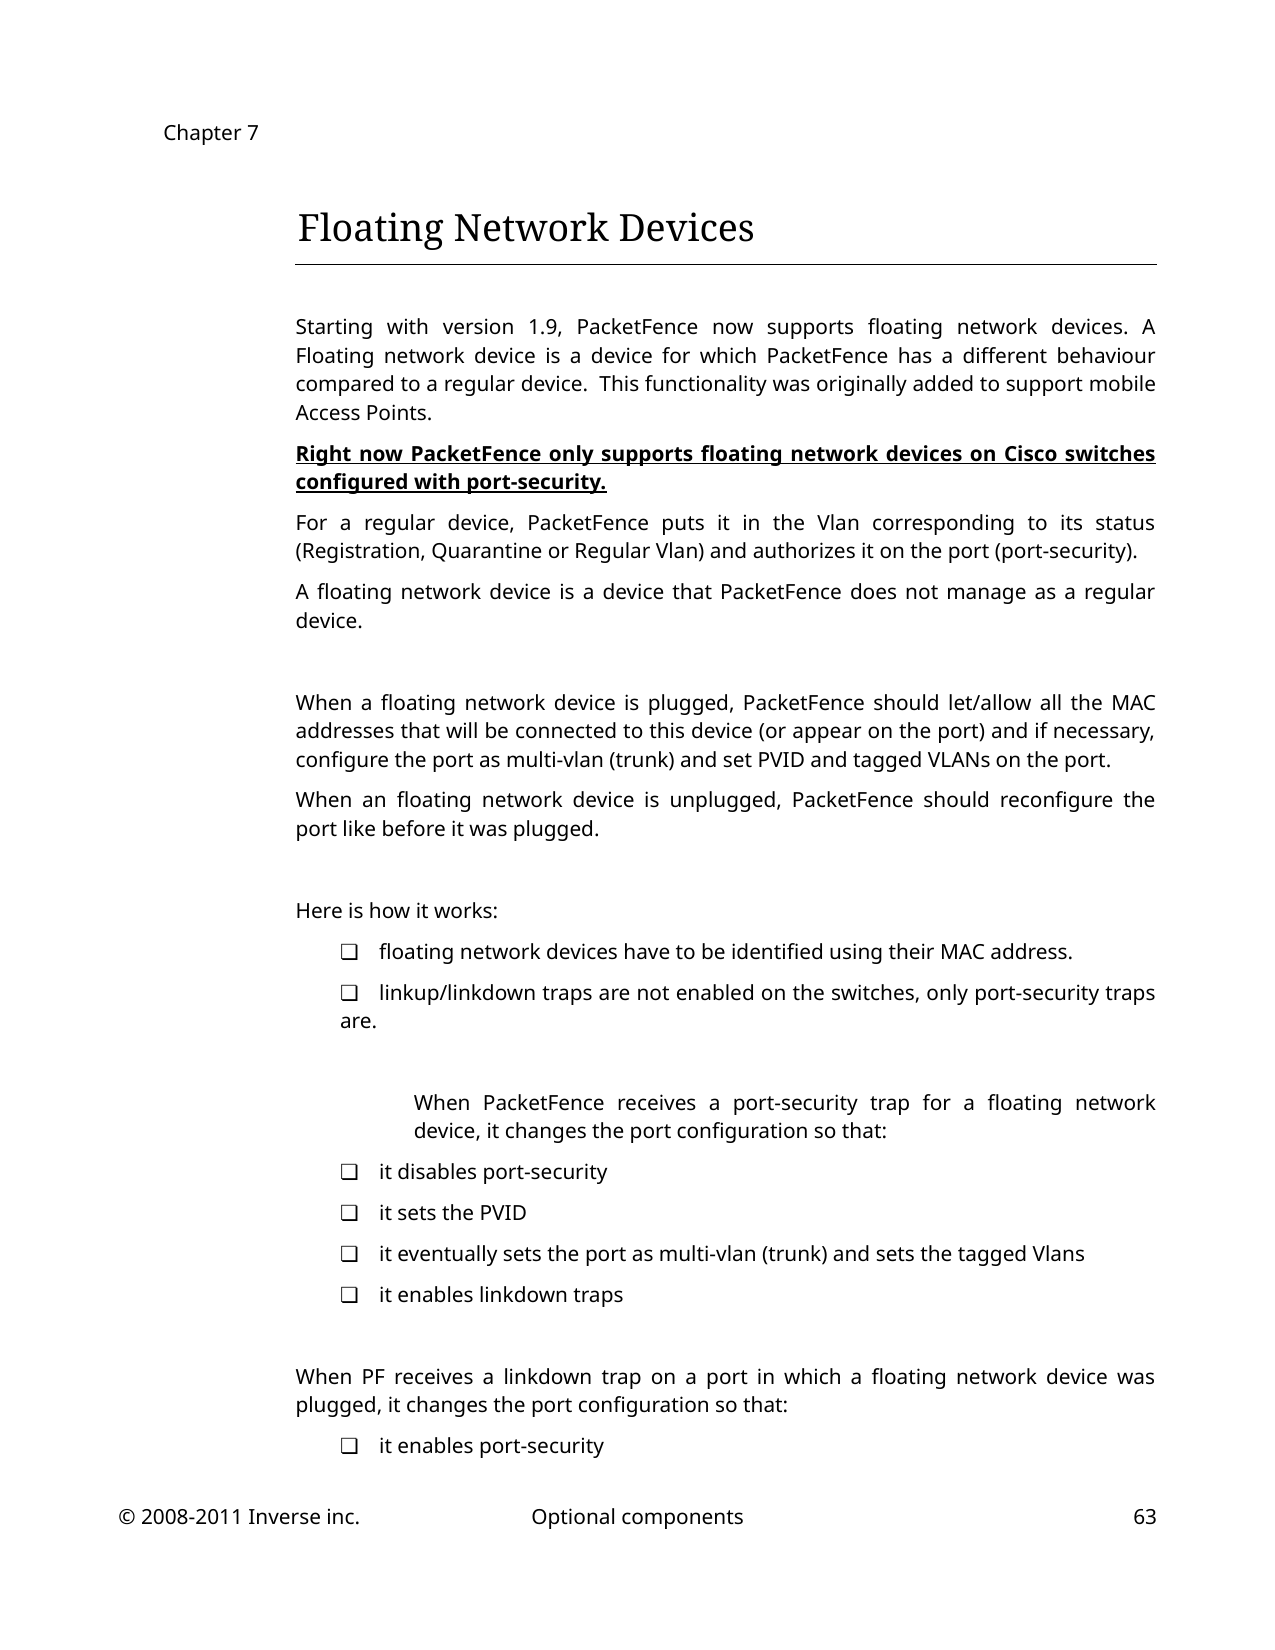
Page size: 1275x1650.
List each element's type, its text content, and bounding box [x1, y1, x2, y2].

subtitle Floating Network Devices [295, 201, 1157, 264]
text Right now PacketFence only supports floating network devices on Cisco switches configured with port-security. [295, 439, 1157, 496]
list ❏ it disables port-security [340, 1157, 1157, 1186]
text Starting with version 1.9, PacketFence now supports floating network devices. A Floating network device is a device for which PacketFence has a different behaviour compared to a regular device. This functionality was originally added to support mobile Access Points. [295, 312, 1157, 426]
text A floating network device is a device that PacketFence does not manage as a regular device. [295, 577, 1157, 634]
text When an floating network device is unplugged, PacketFence should reconfigure the port like before it was plugged. [295, 786, 1157, 842]
list ❏ it enables port-security [340, 1432, 1157, 1460]
list ❏ it eventually sets the port as multi-vlan (trunk) and sets the tagged Vlans [340, 1239, 1157, 1268]
text When PacketFence receives a port-security trap for a floating network device, it changes the port configuration so that: [413, 1088, 1157, 1145]
list ❏ floating network devices have to be identified using their MAC address. [340, 937, 1157, 965]
text When PF receives a linkdown trap on a port in which a floating network device was plugged, it changes the port configuration so that: [295, 1362, 1157, 1419]
list ❏ linkup/linkdown traps are not enabled on the switches, only port-security traps are. [340, 978, 1157, 1035]
list ❏ it sets the PVID [340, 1198, 1157, 1227]
list ❏ it enables linkdown traps [340, 1280, 1157, 1309]
text For a regular device, PacketFence puts it in the Vlan corresponding to its status (Registration, Quarantine or Regular Vlan) and authorizes it on the port (port-security). [295, 508, 1157, 565]
text Here is how it works: [295, 896, 1157, 924]
text When a floating network device is plugged, PacketFence should let/allow all the MAC addresses that will be connected to this device (or appear on the port) and if necessary, configure the port as multi-vlan (trunk) and set PVID and tagged VLANs on the port. [295, 688, 1157, 773]
